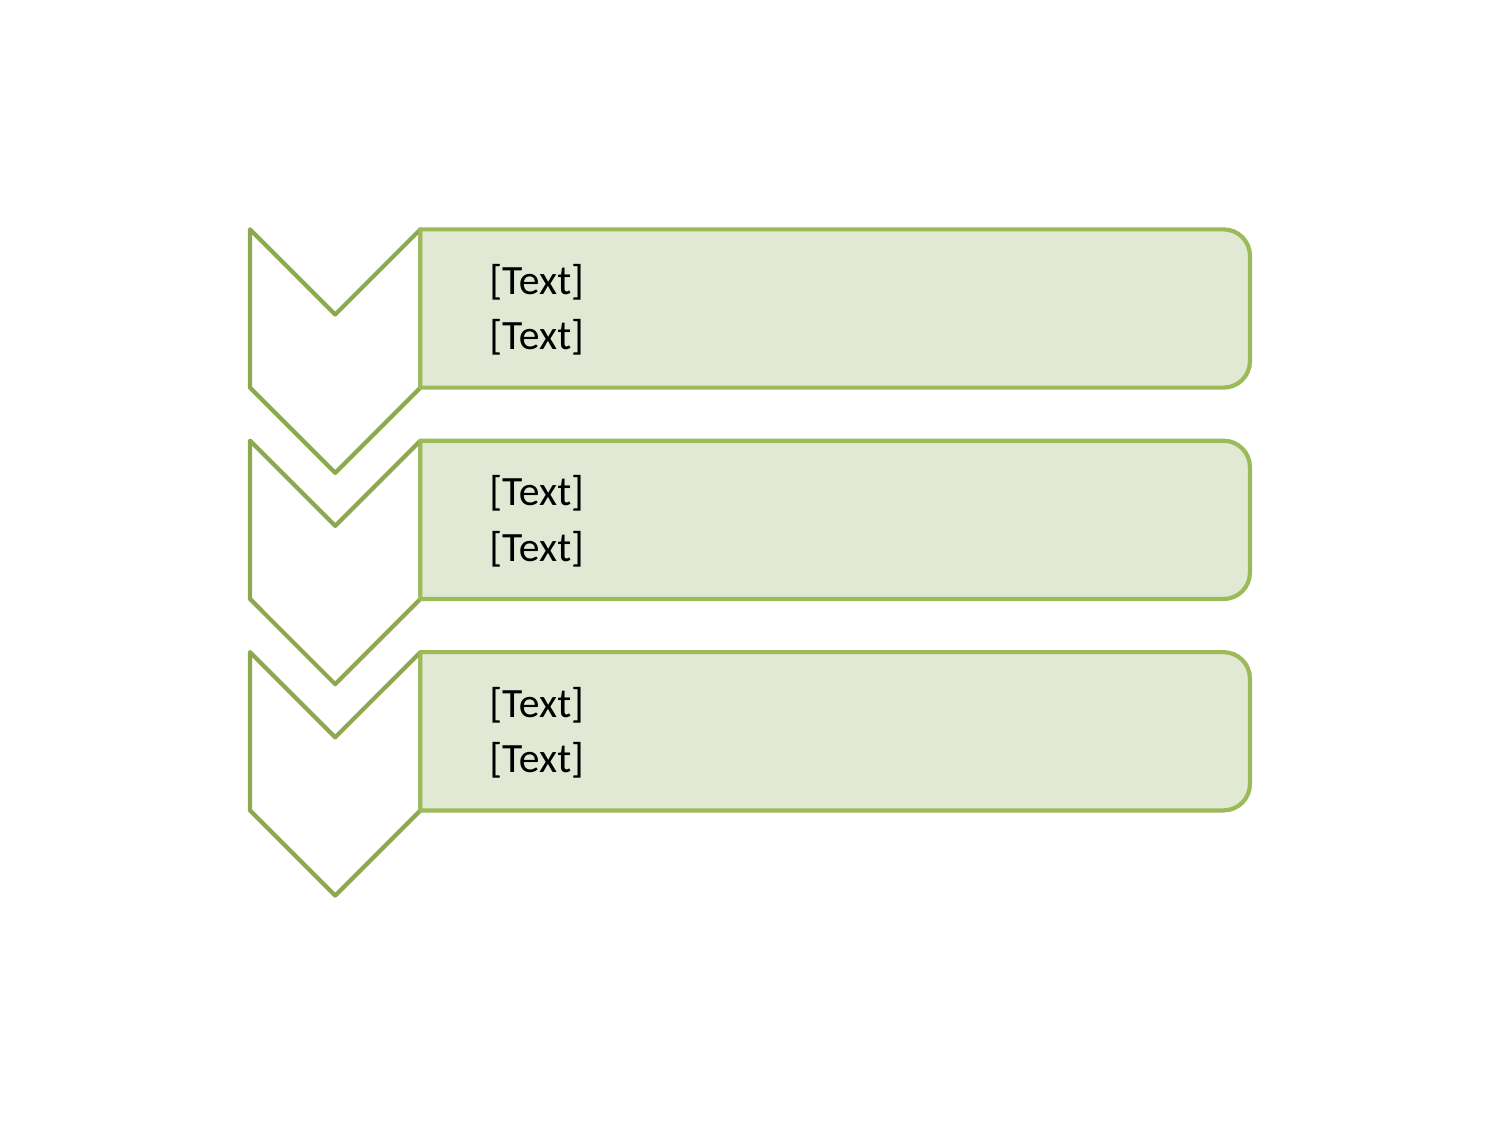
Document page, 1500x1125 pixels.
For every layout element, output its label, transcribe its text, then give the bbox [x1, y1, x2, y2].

text_box [Text] [Text] [420, 652, 1250, 811]
text_box [Text] [Text] [420, 440, 1250, 599]
text_box [249, 229, 421, 473]
text_box [Text] [Text] [420, 229, 1250, 388]
text_box [249, 440, 421, 685]
text_box [249, 652, 420, 896]
